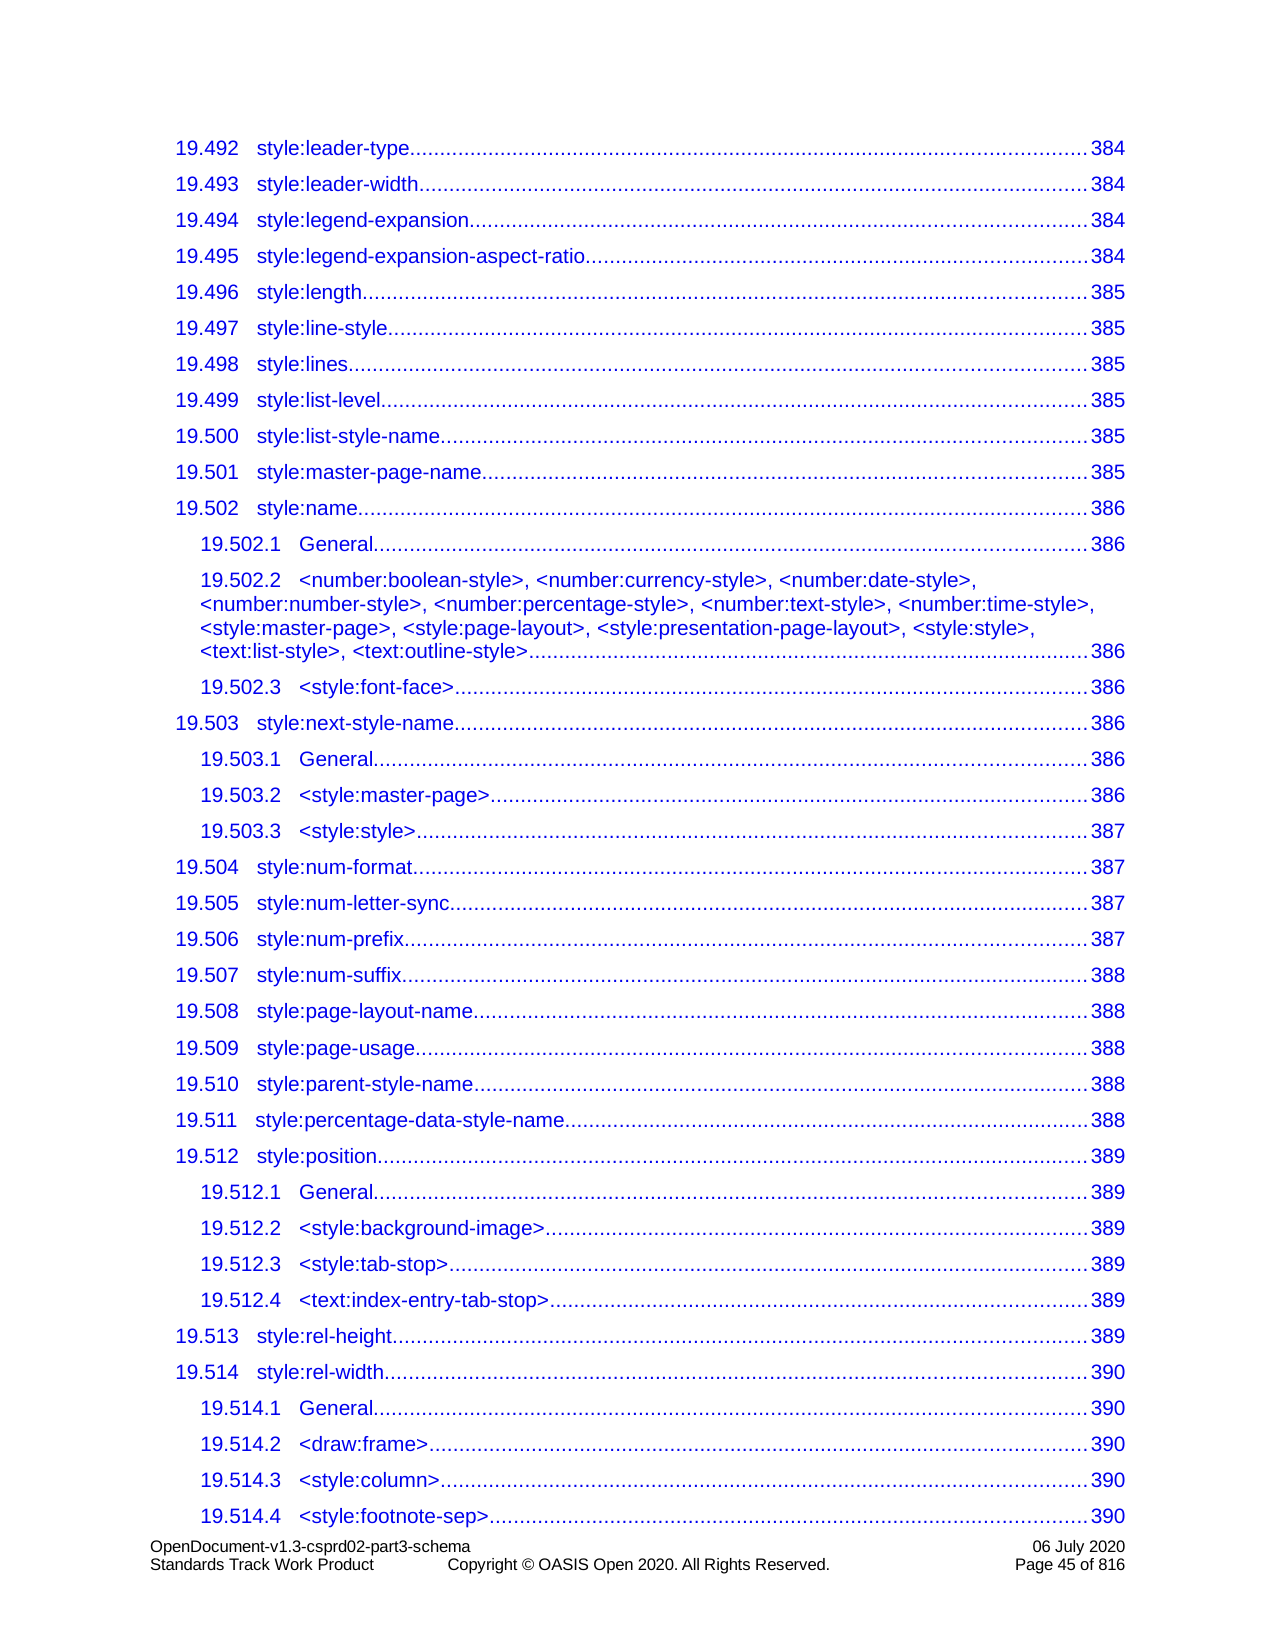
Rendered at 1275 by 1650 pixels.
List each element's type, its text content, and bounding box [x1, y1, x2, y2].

text 19.510 style:parent-style-name 388 [175, 1072, 1125, 1096]
text 19.495 style:legend-expansion-aspect-ratio 384 [175, 244, 1125, 268]
text 19.499 style:list-level 385 [175, 389, 1125, 412]
text 19.503 style:next-style-name 386 [175, 712, 1125, 735]
text 19.513 style:rel-height 389 [175, 1324, 1125, 1348]
text 19.492 style:leader-type 384 [175, 136, 1125, 160]
text 19.514.1 General 390 [200, 1396, 1125, 1420]
text 19.512.3 <style:tab-stop> 389 [200, 1252, 1125, 1276]
text 19.502.3 <style:font-face> 386 [200, 676, 1125, 699]
text 19.501 style:master-page-name 385 [175, 461, 1125, 484]
text 19.511 style:percentage-data-style-name 388 [175, 1108, 1125, 1132]
text 19.497 style:line-style 385 [175, 317, 1125, 340]
text 19.514.3 <style:column> 390 [200, 1468, 1125, 1492]
text 19.514.4 <style:footnote-sep> 390 [200, 1504, 1125, 1528]
text 19.496 style:length 385 [175, 281, 1125, 304]
text 19.508 style:page-layout-name 388 [175, 1000, 1125, 1023]
text 19.512 style:position 389 [175, 1144, 1125, 1168]
text 19.502 style:name 386 [175, 497, 1125, 520]
text 19.493 style:leader-width 384 [175, 172, 1125, 196]
text 19.503.3 <style:style> 387 [200, 820, 1125, 843]
text 19.506 style:num-prefix 387 [175, 928, 1125, 951]
text 19.509 style:page-usage 388 [175, 1036, 1125, 1059]
text 19.503.1 General 386 [200, 748, 1125, 771]
text 19.502.1 General 386 [200, 533, 1125, 556]
text 19.505 style:num-letter-sync 387 [175, 892, 1125, 915]
text 19.503.2 <style:master-page> 386 [200, 784, 1125, 807]
text 19.512.4 <text:index-entry-tab-stop> 389 [200, 1288, 1125, 1312]
text 19.502.2 <number:boolean-style>, <number:currency-style>, <number:date-style>, <number:number-style>, <number:percentage-style>, <number:text-style>, <number:time-style>, <style:master-page>, <style:page-layout>, <style:presentation-page-layout>, <style:style>, <text:list-style>, <text:outline-style> 386 [200, 569, 1125, 663]
text 19.494 style:legend-expansion 384 [175, 208, 1125, 232]
text 19.507 style:num-suffix 388 [175, 964, 1125, 987]
text 19.500 style:list-style-name 385 [175, 425, 1125, 448]
text 19.514.2 <draw:frame> 390 [200, 1432, 1125, 1456]
text 19.504 style:num-format 387 [175, 856, 1125, 879]
text 19.512.1 General 389 [200, 1180, 1125, 1204]
text 19.498 style:lines 385 [175, 353, 1125, 376]
text 19.512.2 <style:background-image> 389 [200, 1216, 1125, 1240]
text 19.514 style:rel-width 390 [175, 1360, 1125, 1384]
